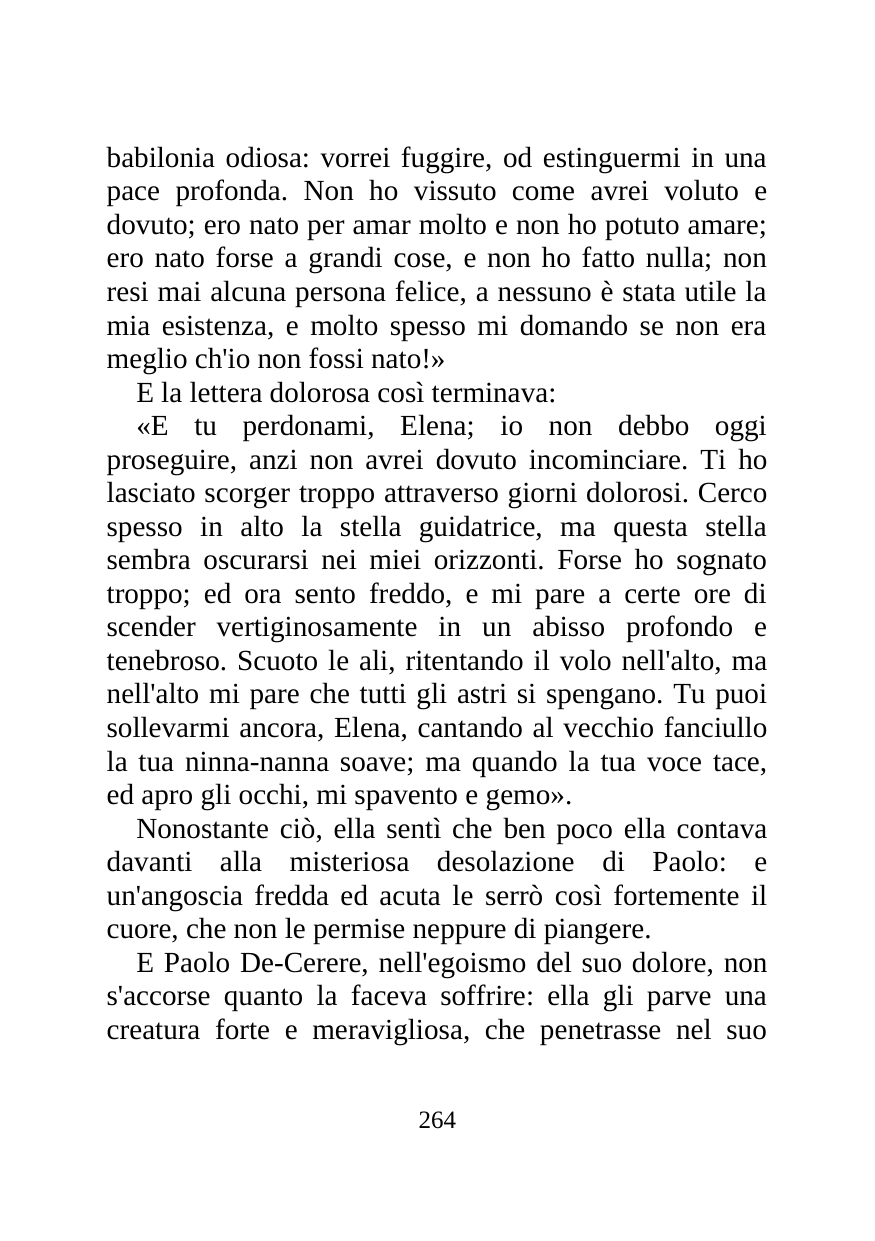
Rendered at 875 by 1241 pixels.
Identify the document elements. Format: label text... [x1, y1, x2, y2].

text «E tu perdonami, Elena; io non debbo oggi proseguire, anzi non avrei dovuto incominciare. Ti ho lasciato scorger troppo attraverso giorni dolorosi. Cerco spesso in alto la stella guidatrice, ma questa stella sembra oscurarsi nei miei orizzonti. Forse ho sognato troppo; ed ora sento freddo, e mi pare a certe ore di scender vertiginosamente in un abisso profondo e tenebroso. Scuoto le ali, ritentando il volo nell'alto, ma nell'alto mi pare che tutti gli astri si spengano. Tu puoi sollevarmi ancora, Elena, cantando al vecchio fanciullo la tua ninna-nanna soave; ma quando la tua voce tace, ed apro gli occhi, mi spavento e gemo». [106, 408, 768, 811]
text E Paolo De-Cerere, nell'egoismo del suo dolore, non s'accorse quanto la faceva soffrire: ella gli parve una creatura forte e meravigliosa, che penetrasse nel suo [106, 945, 768, 1046]
text Nonostante ciò, ella sentì che ben poco ella contava davanti alla misteriosa desolazione di Paolo: e un'angoscia fredda ed acuta le serrò così fortemente il cuore, che non le permise neppure di piangere. [106, 811, 768, 945]
text babilonia odiosa: vorrei fuggire, od estinguermi in una pace profonda. Non ho vissuto come avrei voluto e dovuto; ero nato per amar molto e non ho potuto amare; ero nato forse a grandi cose, e non ho fatto nulla; non resi mai alcuna persona felice, a nessuno è stata utile la mia esistenza, e molto spesso mi domando se non era meglio ch'io non fossi nato!» [106, 140, 768, 375]
text E la lettera dolorosa così terminava: [106, 375, 768, 408]
